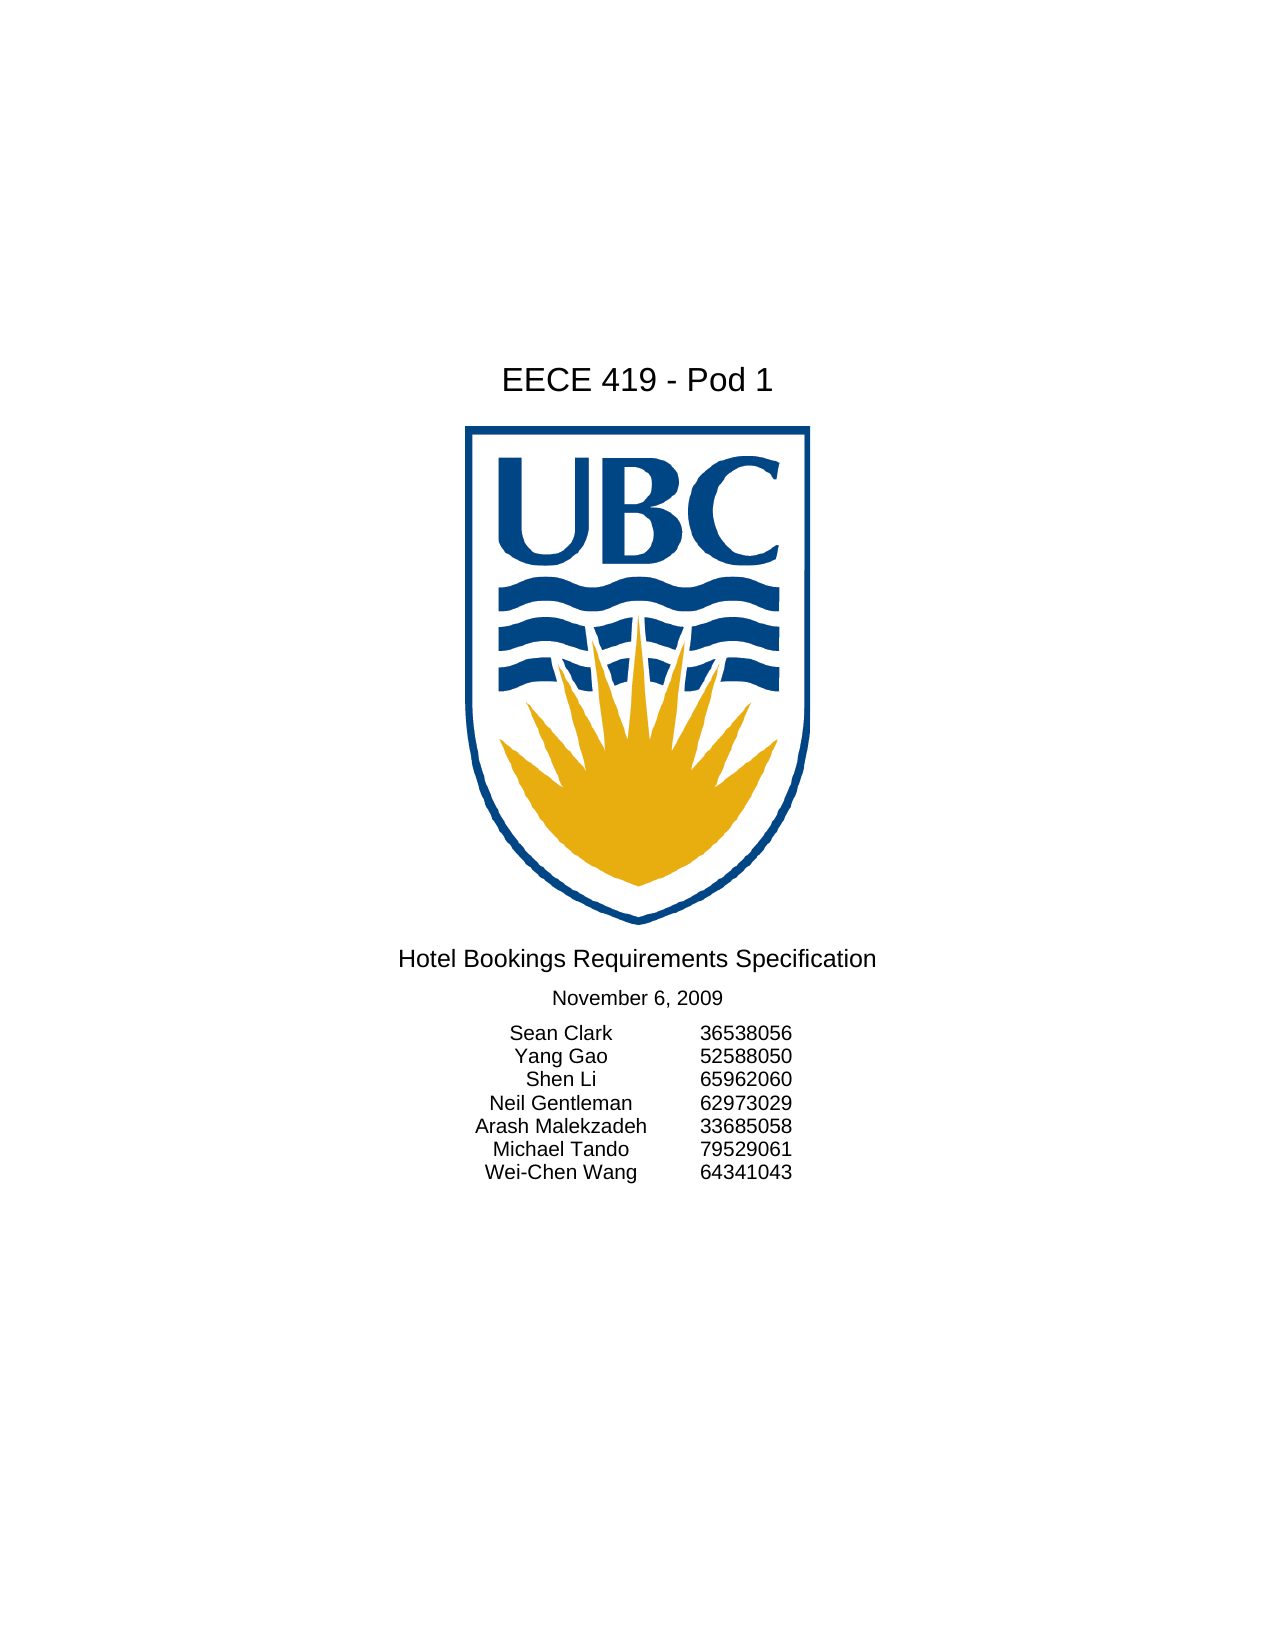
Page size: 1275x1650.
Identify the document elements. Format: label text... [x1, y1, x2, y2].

table_cell Shen Li [452, 1068, 669, 1091]
picture [465, 426, 811, 925]
table_cell 33685058 [670, 1115, 823, 1138]
text EECE 419 - Pod 1 [118, 362, 1157, 399]
text November 6, 2009 [118, 987, 1157, 1010]
text Hotel Bookings Requirements Specification [118, 945, 1157, 973]
table_header Sean Clark [452, 1022, 669, 1045]
table_cell 52588050 [670, 1045, 823, 1068]
table_cell 64341043 [670, 1161, 823, 1184]
table_cell 62973029 [670, 1091, 823, 1114]
table_header 36538056 [670, 1022, 823, 1045]
table_cell Wei-Chen Wang [452, 1161, 669, 1184]
table_cell Arash Malekzadeh [452, 1115, 669, 1138]
table_cell 79529061 [670, 1138, 823, 1161]
table_cell Neil Gentleman [452, 1091, 669, 1114]
table_cell Michael Tando [452, 1138, 669, 1161]
table_cell Yang Gao [452, 1045, 669, 1068]
table_cell 65962060 [670, 1068, 823, 1091]
